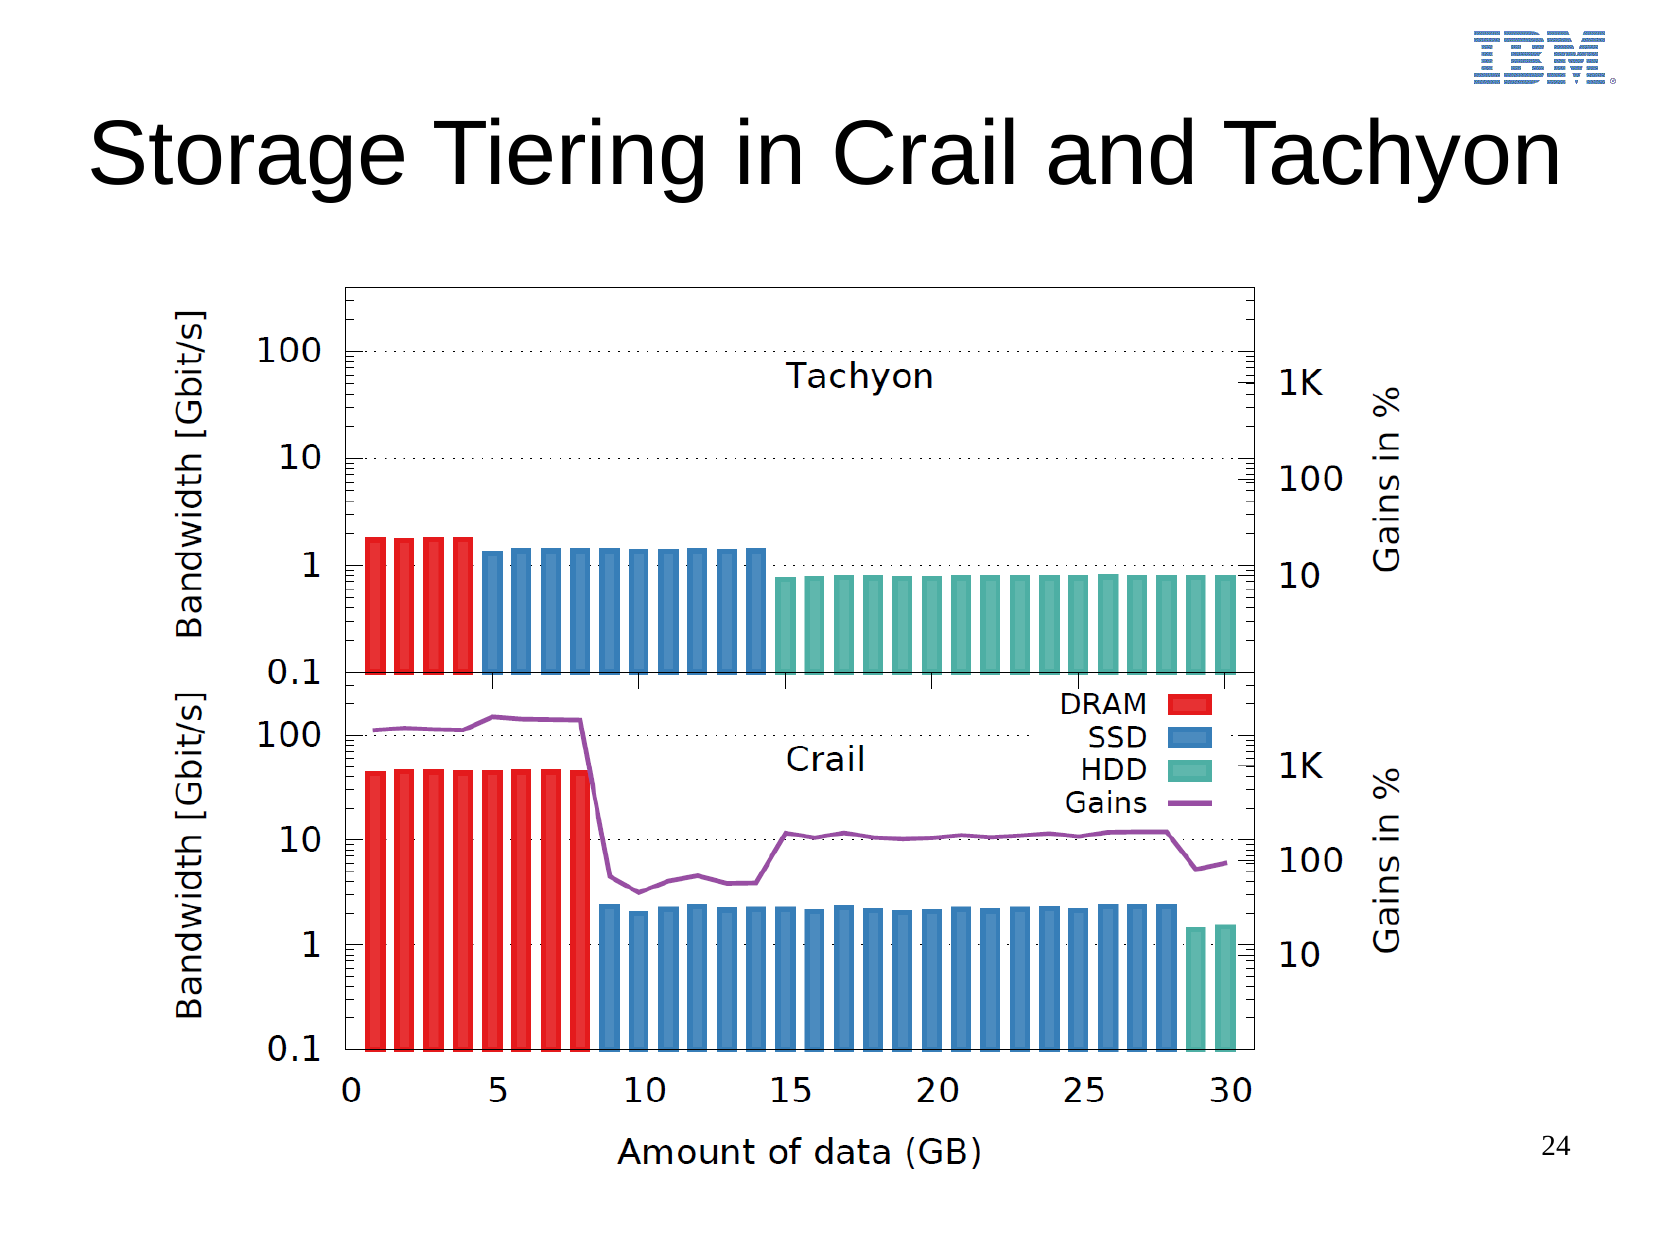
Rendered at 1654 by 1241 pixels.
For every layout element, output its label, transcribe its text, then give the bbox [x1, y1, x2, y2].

picture [160, 272, 1467, 1171]
title Storage Tiering in Crail and Tachyon [82, 49, 1571, 257]
picture [1440, 0, 1654, 127]
